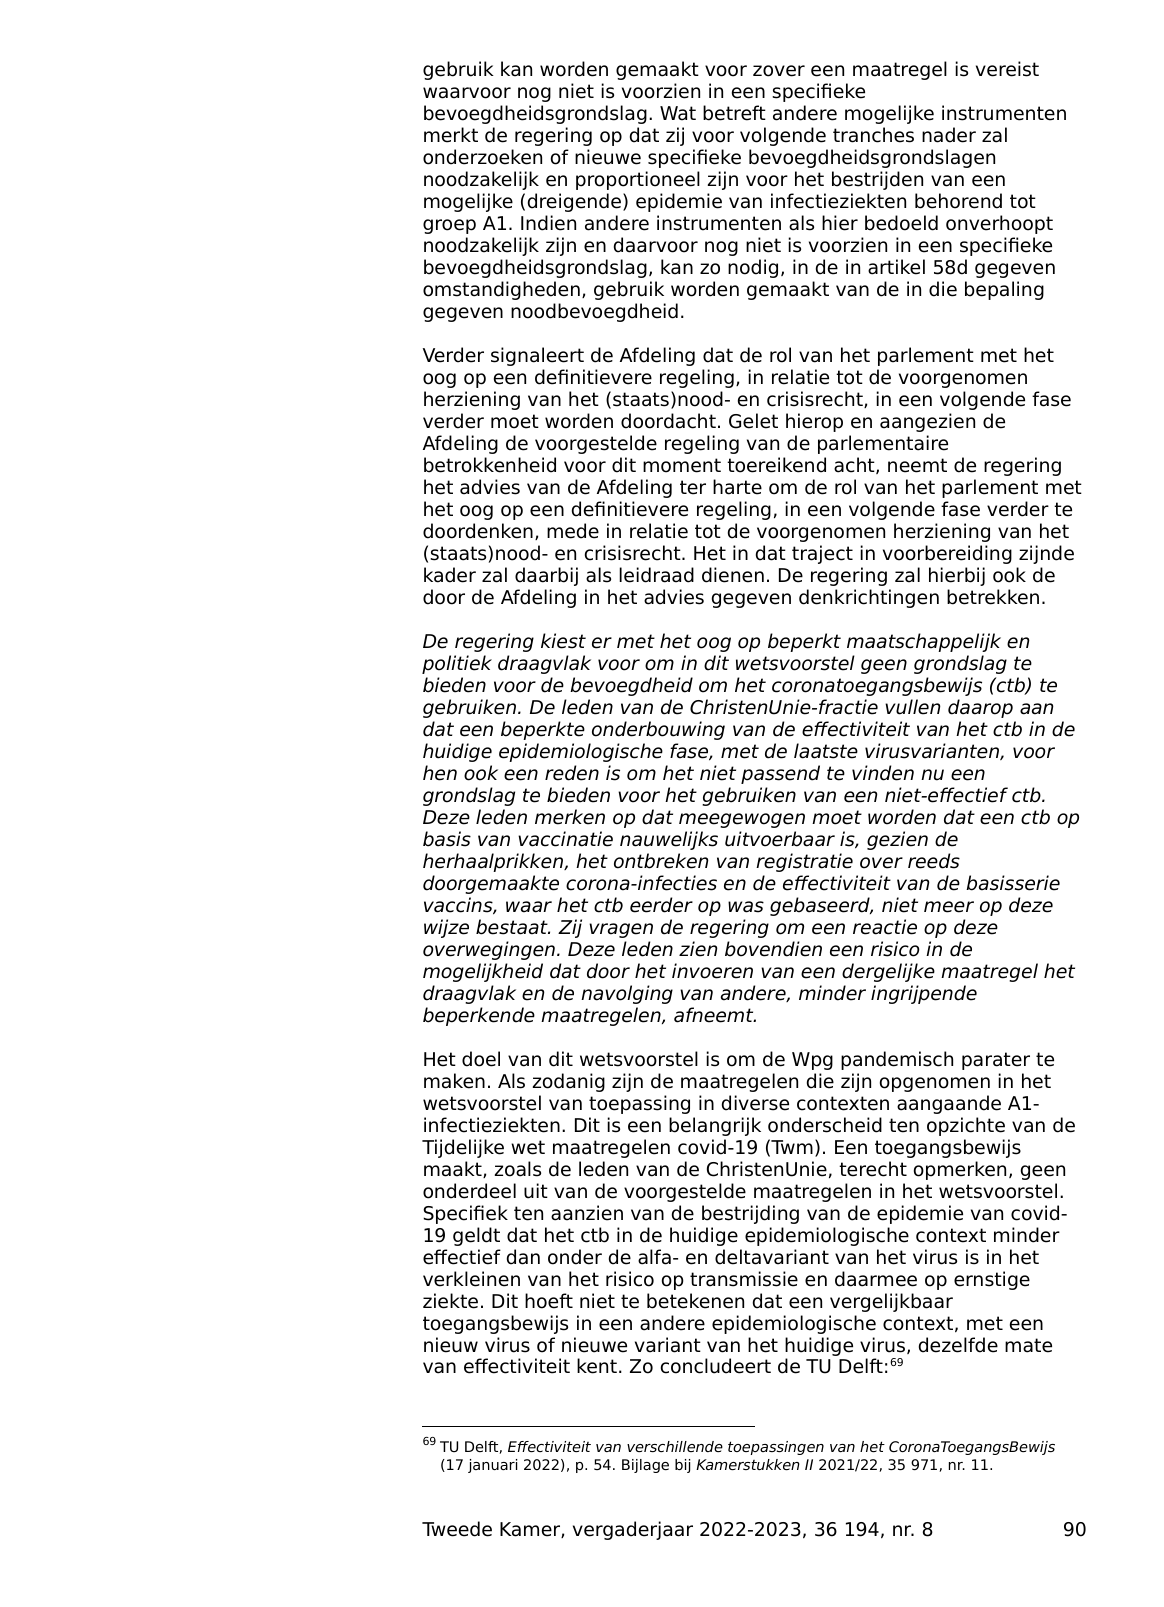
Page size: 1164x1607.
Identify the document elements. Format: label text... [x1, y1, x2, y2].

text Het doel van dit wetsvoorstel is om de Wpg pandemisch parater te maken. Als zodanig zijn de maatregelen die zijn opgenomen in het wetsvoorstel van toepassing in diverse contexten aangaande A1-infectieziekten. Dit is een belangrijk onderscheid ten opzichte van de Tijdelijke wet maatregelen covid-19 (Twm). Een toegangsbewijs maakt, zoals de leden van de ChristenUnie, terecht opmerken, geen onderdeel uit van de voorgestelde maatregelen in het wetsvoorstel. [422, 1049, 1087, 1203]
text gebruik kan worden gemaakt voor zover een maatregel is vereist waarvoor nog niet is voorzien in een specifieke bevoegdheidsgrondslag. Wat betreft andere mogelijke instrumenten merkt de regering op dat zij voor volgende tranches nader zal onderzoeken of nieuwe specifieke bevoegdheidsgrondslagen noodzakelijk en proportioneel zijn voor het bestrijden van een mogelijke (dreigende) epidemie van infectieziekten behorend tot groep A1. Indien andere instrumenten als hier bedoeld onverhoopt noodzakelijk zijn en daarvoor nog niet is voorzien in een specifieke bevoegdheidsgrondslag, kan zo nodig, in de in artikel 58d gegeven omstandigheden, gebruik worden gemaakt van de in die bepaling gegeven noodbevoegdheid. [422, 59, 1087, 323]
text Specifiek ten aanzien van de bestrijding van de epidemie van covid-19 geldt dat het ctb in de huidige epidemiologische context minder effectief dan onder de alfa- en deltavariant van het virus is in het verkleinen van het risico op transmissie en daarmee op ernstige ziekte. Dit hoeft niet te betekenen dat een vergelijkbaar toegangsbewijs in een andere epidemiologische context, met een nieuw virus of nieuwe variant van het huidige virus, dezelfde mate van effectiviteit kent. Zo concludeert de TU Delft: [422, 1203, 1087, 1378]
text TU Delft, Effectiviteit van verschillende toepassingen van het CoronaToegangsBewijs (17 januari 2022), p. 54. Bijlage bij Kamerstukken II 2021/22, 35 971, nr. 11. [422, 1435, 1087, 1474]
text De regering kiest er met het oog op beperkt maatschappelijk en politiek draagvlak voor om in dit wetsvoorstel geen grondslag te bieden voor de bevoegdheid om het coronatoegangsbewijs (ctb) te gebruiken. De leden van de ChristenUnie-fractie vullen daarop aan dat een beperkte onderbouwing van de effectiviteit van het ctb in de huidige epidemiologische fase, met de laatste virusvarianten, voor hen ook een reden is om het niet passend te vinden nu een grondslag te bieden voor het gebruiken van een niet-effectief ctb. Deze leden merken op dat meegewogen moet worden dat een ctb op basis van vaccinatie nauwelijks uitvoerbaar is, gezien de herhaalprikken, het ontbreken van registratie over reeds doorgemaakte corona-infecties en de effectiviteit van de basisserie vaccins, waar het ctb eerder op was gebaseerd, niet meer op deze wijze bestaat. Zij vragen de regering om een reactie op deze overwegingen. Deze leden zien bovendien een risico in de mogelijkheid dat door het invoeren van een dergelijke maatregel het draagvlak en de navolging van andere, minder ingrijpende beperkende maatregelen, afneemt. [422, 631, 1087, 1027]
text Verder signaleert de Afdeling dat de rol van het parlement met het oog op een definitievere regeling, in relatie tot de voorgenomen herziening van het (staats)nood- en crisisrecht, in een volgende fase verder moet worden doordacht. Gelet hierop en aangezien de Afdeling de voorgestelde regeling van de parlementaire betrokkenheid voor dit moment toereikend acht, neemt de regering het advies van de Afdeling ter harte om de rol van het parlement met het oog op een definitievere regeling, in een volgende fase verder te doordenken, mede in relatie tot de voorgenomen herziening van het (staats)nood- en crisisrecht. Het in dat traject in voorbereiding zijnde kader zal daarbij als leidraad dienen. De regering zal hierbij ook de door de Afdeling in het advies gegeven denkrichtingen betrekken. [422, 345, 1087, 609]
